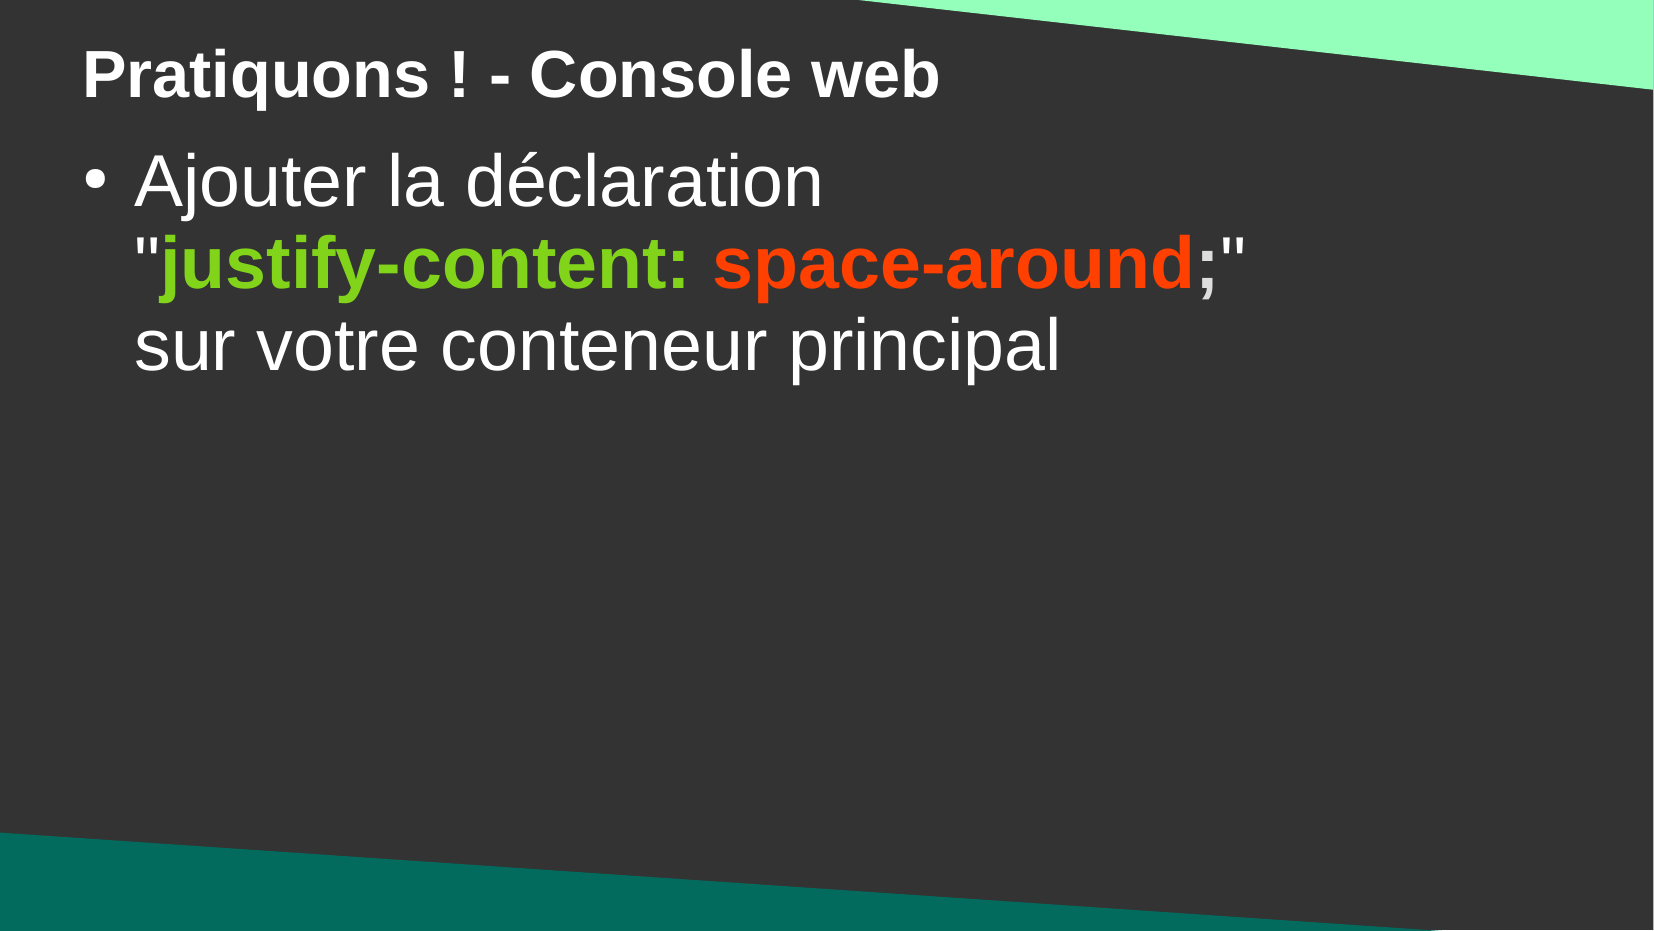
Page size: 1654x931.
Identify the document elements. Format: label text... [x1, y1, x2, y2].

title Pratiquons ! - Console web [82, 37, 1630, 112]
text_box [858, 0, 1654, 90]
list Ajouter la déclaration "justify-content: space-around;" sur votre conteneur principal [64, 140, 1619, 389]
